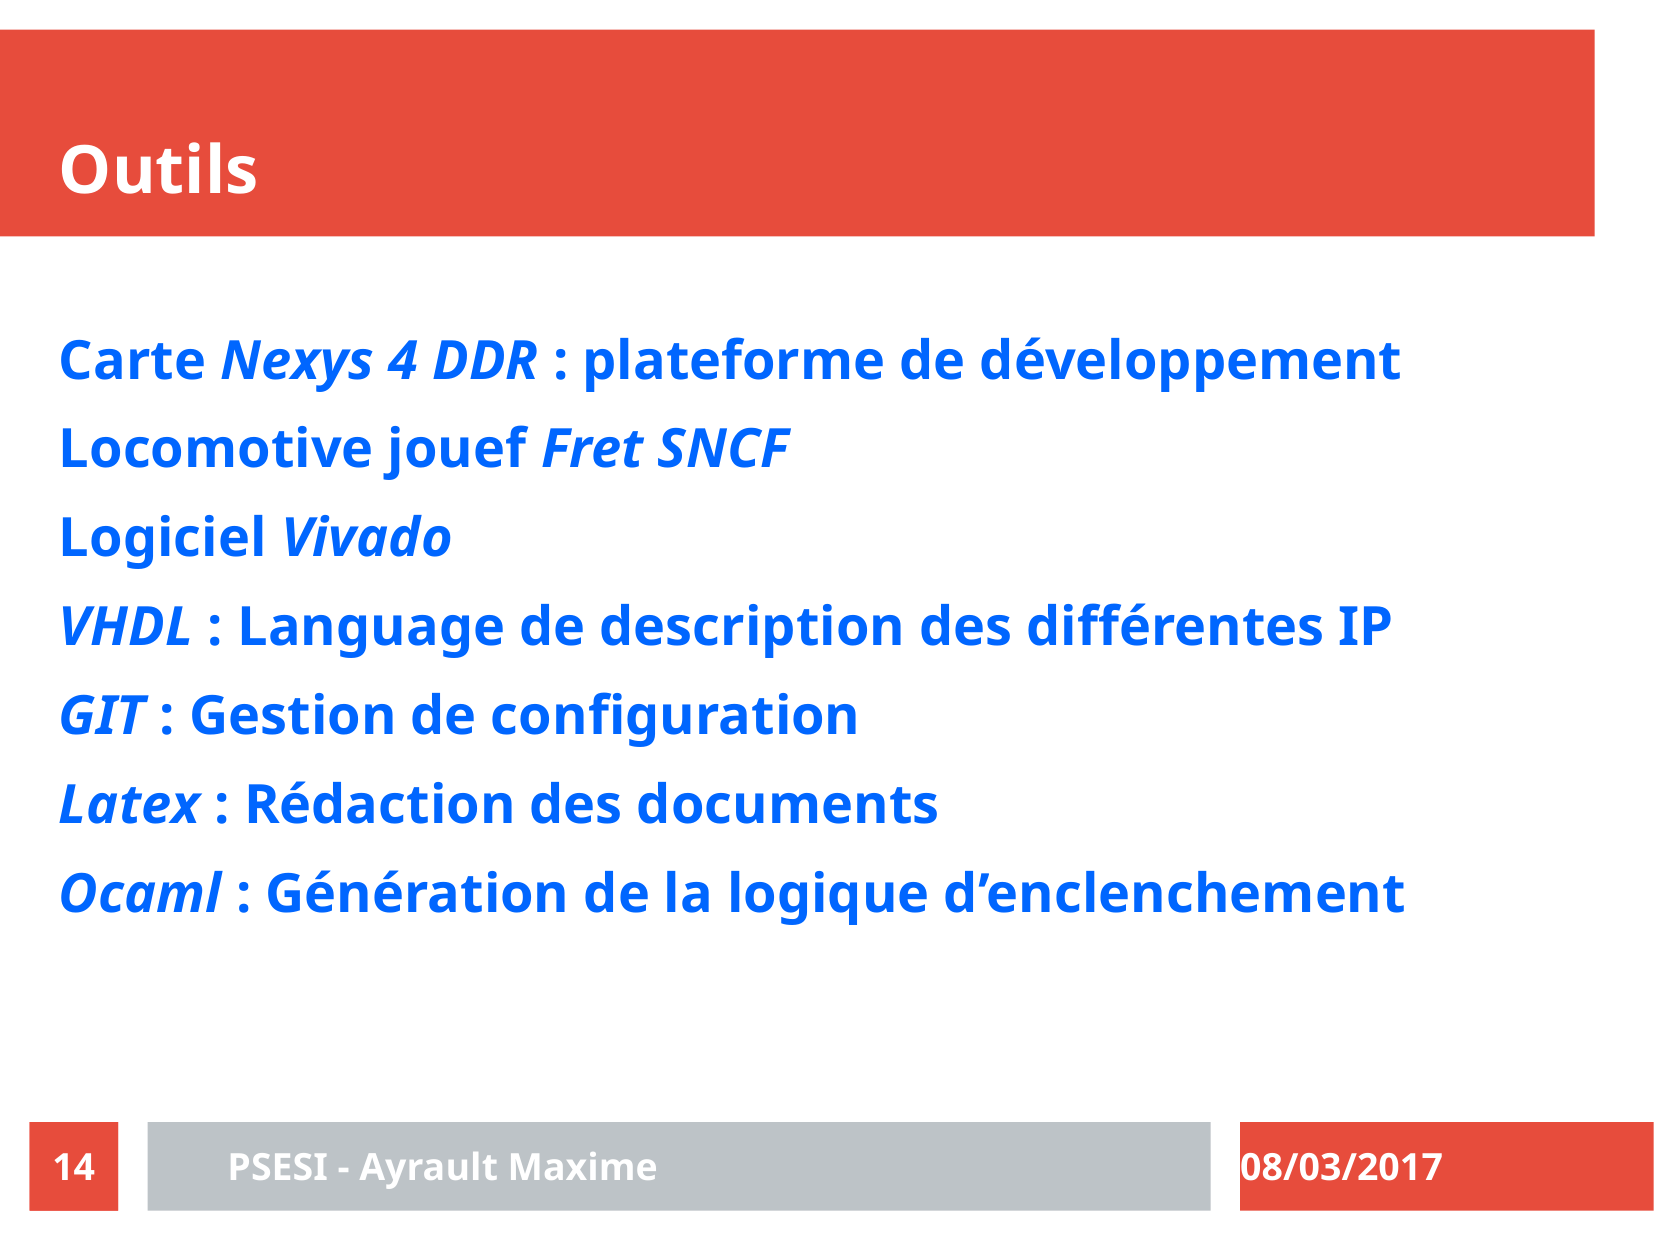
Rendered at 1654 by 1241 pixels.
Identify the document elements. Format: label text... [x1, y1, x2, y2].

title Outils [59, 59, 1595, 207]
text_box [29, 1122, 119, 1211]
list Carte Nexys 4 DDR : plateforme de développement Locomotive jouef Fret SNCF Logiciel Vivado VHDL : Language de description des différentes IP GIT : Gestion de configuration Latex : Rédaction des documents Ocaml : Génération de la logique d’enclenchement [59, 324, 1565, 1093]
text_box PSESI - Ayrault Maxime [177, 1122, 709, 1211]
text_box 08/03/2017 [1240, 1122, 1625, 1211]
